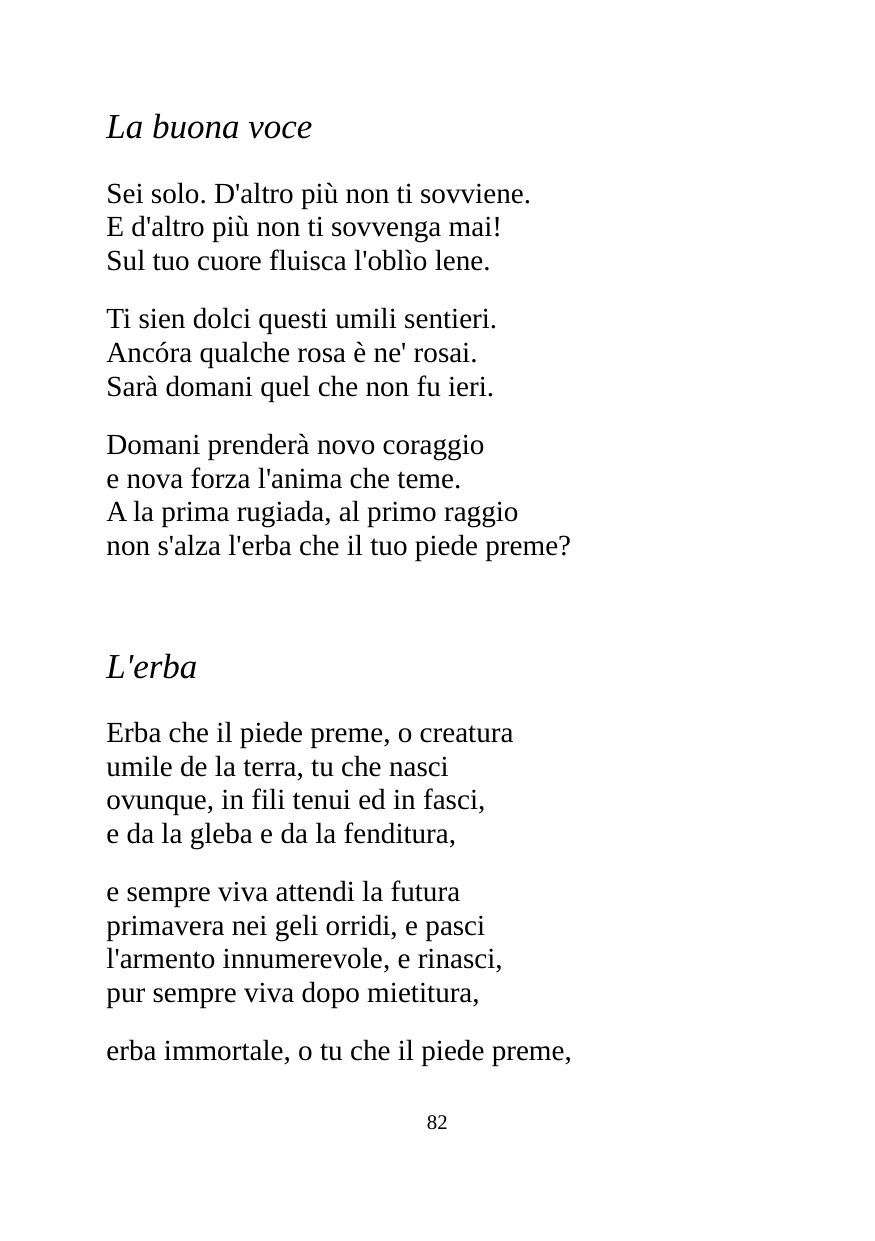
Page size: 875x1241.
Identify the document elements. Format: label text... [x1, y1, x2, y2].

text pur sempre viva dopo mietitura, [106, 975, 768, 1008]
text E d'altro più non ti sovvenga mai! [106, 209, 768, 243]
text Sei solo. D'altro più non ti sovviene. [106, 176, 768, 209]
text Sarà domani quel che non fu ieri. [106, 369, 768, 402]
text Domani prenderà novo coraggio [106, 427, 768, 461]
text Erba che il piede preme, o creatura [106, 715, 768, 749]
text Sul tuo cuore fluisca l'oblìo lene. [106, 243, 768, 277]
text l'armento innumerevole, e rinasci, [106, 941, 768, 975]
text Ti sien dolci questi umili sentieri. [106, 302, 768, 335]
text Ancóra qualche rosa è ne' rosai. [106, 335, 768, 369]
text non s'alza l'erba che il tuo piede preme? [106, 528, 768, 561]
text e sempre viva attendi la futura [106, 874, 768, 908]
subtitle L'erba [106, 645, 768, 686]
text A la prima rugiada, al primo raggio [106, 494, 768, 528]
subtitle La buona voce [106, 106, 768, 146]
text umile de la terra, tu che nasci [106, 749, 768, 782]
text ovunque, in fili tenui ed in fasci, [106, 782, 768, 816]
text erba immortale, o tu che il piede preme, [106, 1033, 768, 1067]
text e da la gleba e da la fenditura, [106, 816, 768, 849]
text e nova forza l'anima che teme. [106, 461, 768, 494]
text primavera nei geli orridi, e pasci [106, 908, 768, 941]
